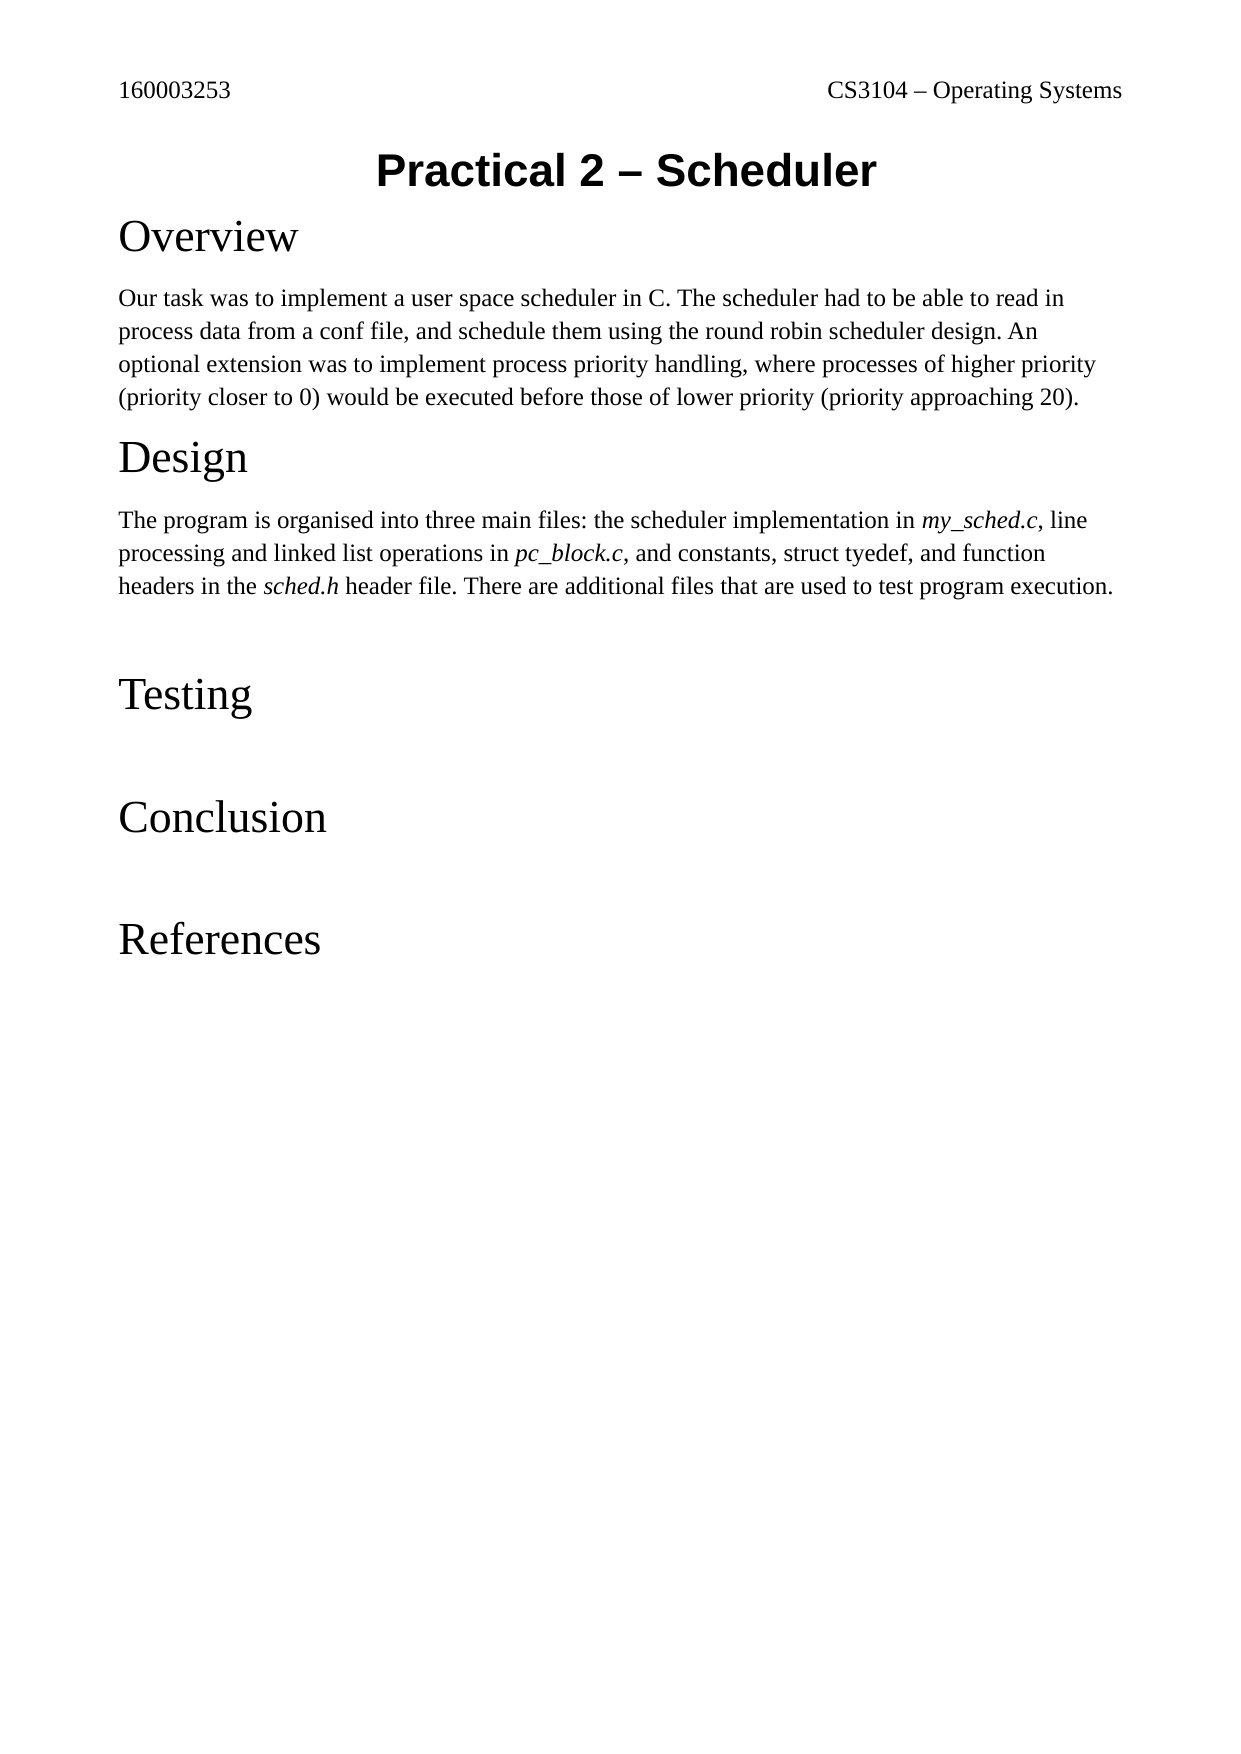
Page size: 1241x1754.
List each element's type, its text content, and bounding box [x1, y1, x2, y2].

text Our task was to implement a user space scheduler in C. The scheduler had to be able to read in process data from a conf file, and schedule them using the round robin scheduler design. An optional extension was to implement process priority handling, where processes of higher priority (priority closer to 0) would be executed before those of lower priority (priority approaching 20). [118, 283, 1122, 411]
text Design [118, 430, 1122, 483]
text The program is organised into three main files: the scheduler implementation in my_sched.c, line processing and linked list operations in pc_block.c, and constants, struct tyedef, and function headers in the sched.h header file. There are additional files that are used to test program execution. [118, 505, 1122, 600]
text Testing [118, 666, 1122, 719]
title Practical 2 – Scheduler [118, 143, 1122, 196]
text Conclusion [118, 789, 1122, 842]
text Overview [118, 208, 1122, 261]
text References [118, 912, 1122, 964]
